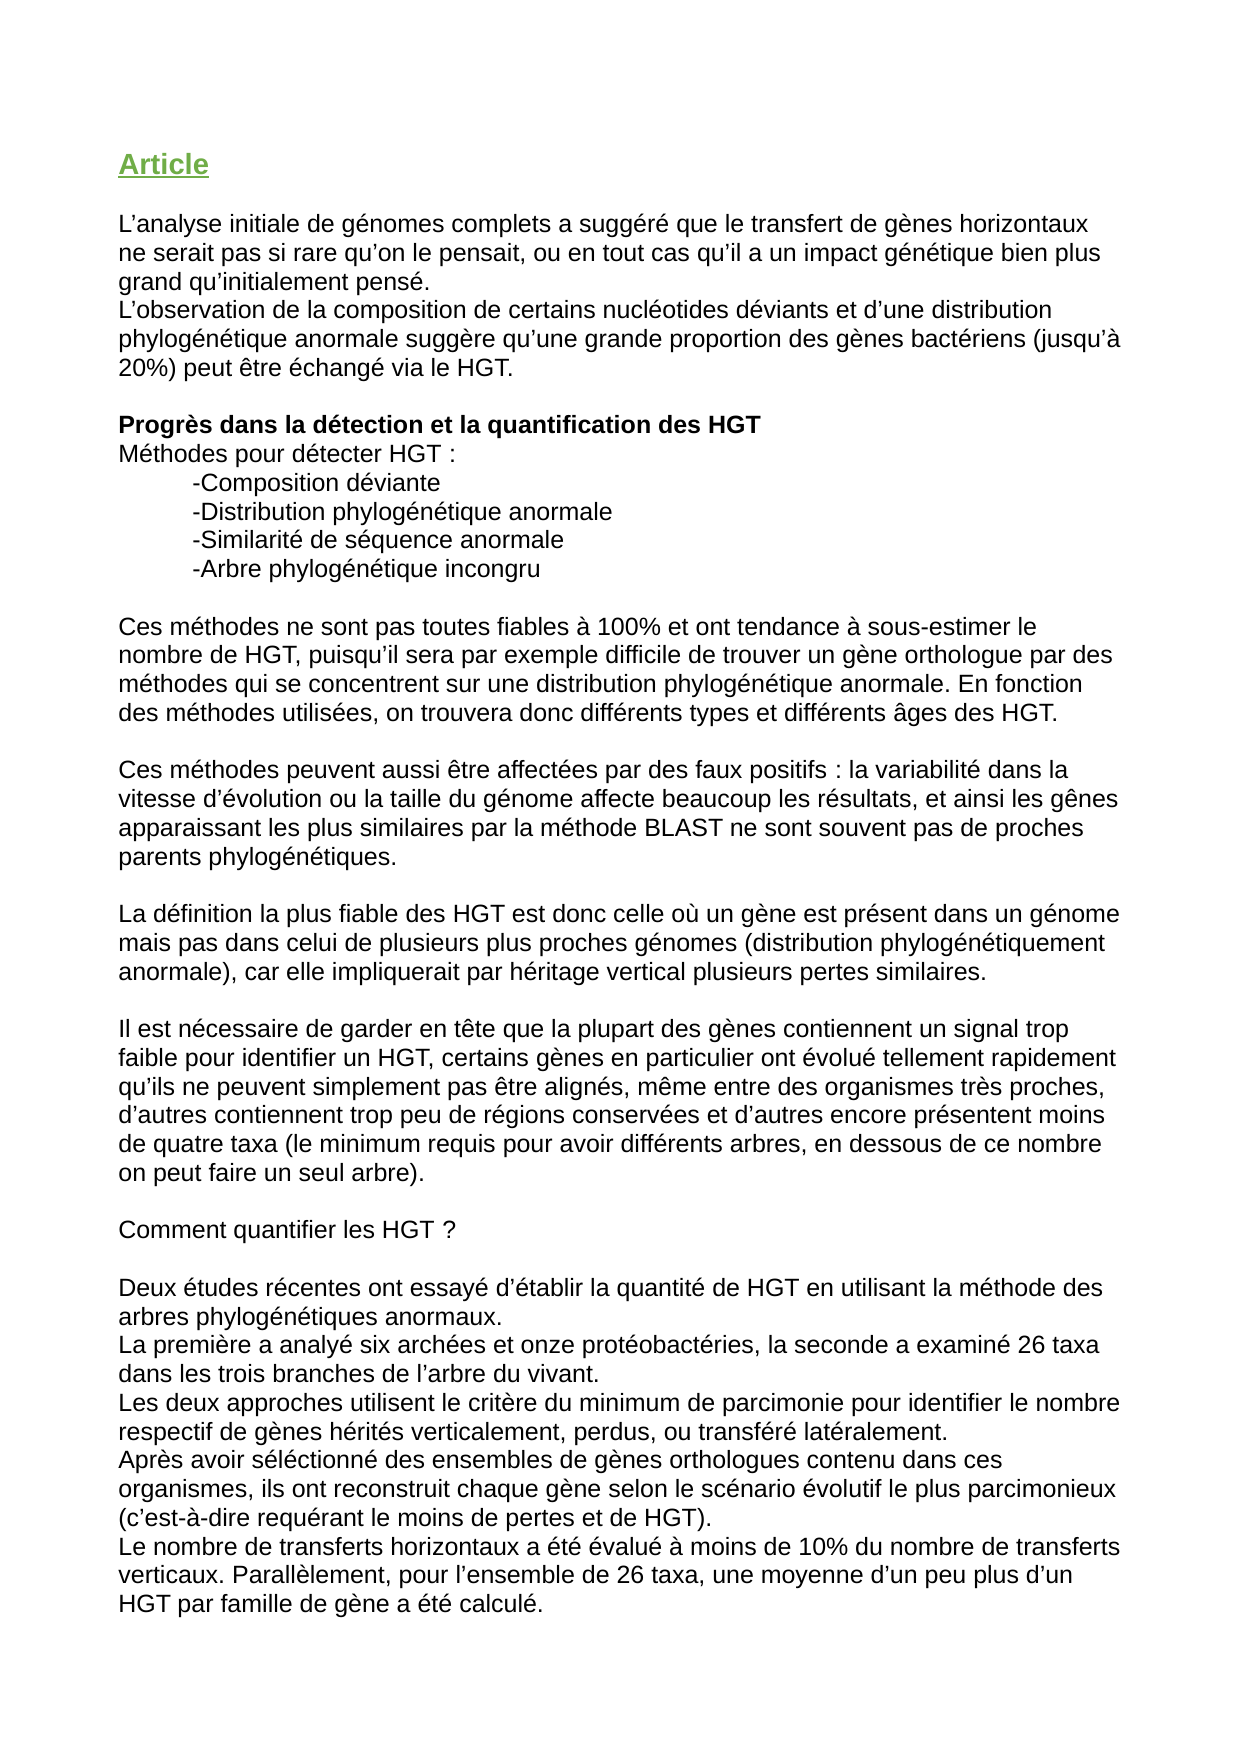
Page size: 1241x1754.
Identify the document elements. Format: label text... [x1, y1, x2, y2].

text Comment quantifier les HGT ? [118, 1215, 1122, 1244]
text -Distribution phylogénétique anormale [118, 497, 1122, 525]
text Ces méthodes peuvent aussi être affectées par des faux positifs : la variabilité dans la vitesse d’évolution ou la taille du génome affecte beaucoup les résultats, et ainsi les gênes apparaissant les plus similaires par la méthode BLAST ne sont souvent pas de proches parents phylogénétiques. [118, 755, 1122, 870]
text Progrès dans la détection et la quantification des HGT [118, 410, 1122, 439]
text -Arbre phylogénétique incongru [118, 554, 1122, 583]
text Après avoir séléctionné des ensembles de gènes orthologues contenu dans ces organismes, ils ont reconstruit chaque gène selon le scénario évolutif le plus parcimonieux (c’est-à-dire requérant le moins de pertes et de HGT). [118, 1445, 1122, 1532]
text La première a analyé six archées et onze protéobactéries, la seconde a examiné 26 taxa dans les trois branches de l’arbre du vivant. [118, 1330, 1122, 1388]
text Le nombre de transferts horizontaux a été évalué à moins de 10% du nombre de transferts verticaux. Parallèlement, pour l’ensemble de 26 taxa, une moyenne d’un peu plus d’un HGT par famille de gène a été calculé. [118, 1532, 1122, 1618]
text L’observation de la composition de certains nucléotides déviants et d’une distribution phylogénétique anormale suggère qu’une grande proportion des gènes bactériens (jusqu’à 20%) peut être échangé via le HGT. [118, 295, 1122, 382]
text Méthodes pour détecter HGT : [118, 439, 1122, 468]
text La définition la plus fiable des HGT est donc celle où un gène est présent dans un génome mais pas dans celui de plusieurs plus proches génomes (distribution phylogénétiquement anormale), car elle impliquerait par héritage vertical plusieurs pertes similaires. [118, 899, 1122, 985]
text -Similarité de séquence anormale [118, 525, 1122, 554]
text Deux études récentes ont essayé d’établir la quantité de HGT en utilisant la méthode des arbres phylogénétiques anormaux. [118, 1273, 1122, 1330]
text L’analyse initiale de génomes complets a suggéré que le transfert de gènes horizontaux ne serait pas si rare qu’on le pensait, ou en tout cas qu’il a un impact génétique bien plus grand qu’initialement pensé. [118, 209, 1122, 295]
text Les deux approches utilisent le critère du minimum de parcimonie pour identifier le nombre respectif de gènes hérités verticalement, perdus, ou transféré latéralement. [118, 1388, 1122, 1445]
text Article [118, 147, 1122, 180]
text Il est nécessaire de garder en tête que la plupart des gènes contiennent un signal trop faible pour identifier un HGT, certains gènes en particulier ont évolué tellement rapidement qu’ils ne peuvent simplement pas être alignés, même entre des organismes très proches, d’autres contiennent trop peu de régions conservées et d’autres encore présentent moins de quatre taxa (le minimum requis pour avoir différents arbres, en dessous de ce nombre on peut faire un seul arbre). [118, 1014, 1122, 1187]
text -Composition déviante [118, 468, 1122, 497]
text Ces méthodes ne sont pas toutes fiables à 100% et ont tendance à sous-estimer le nombre de HGT, puisqu’il sera par exemple difficile de trouver un gène orthologue par des méthodes qui se concentrent sur une distribution phylogénétique anormale. En fonction des méthodes utilisées, on trouvera donc différents types et différents âges des HGT. [118, 612, 1122, 727]
